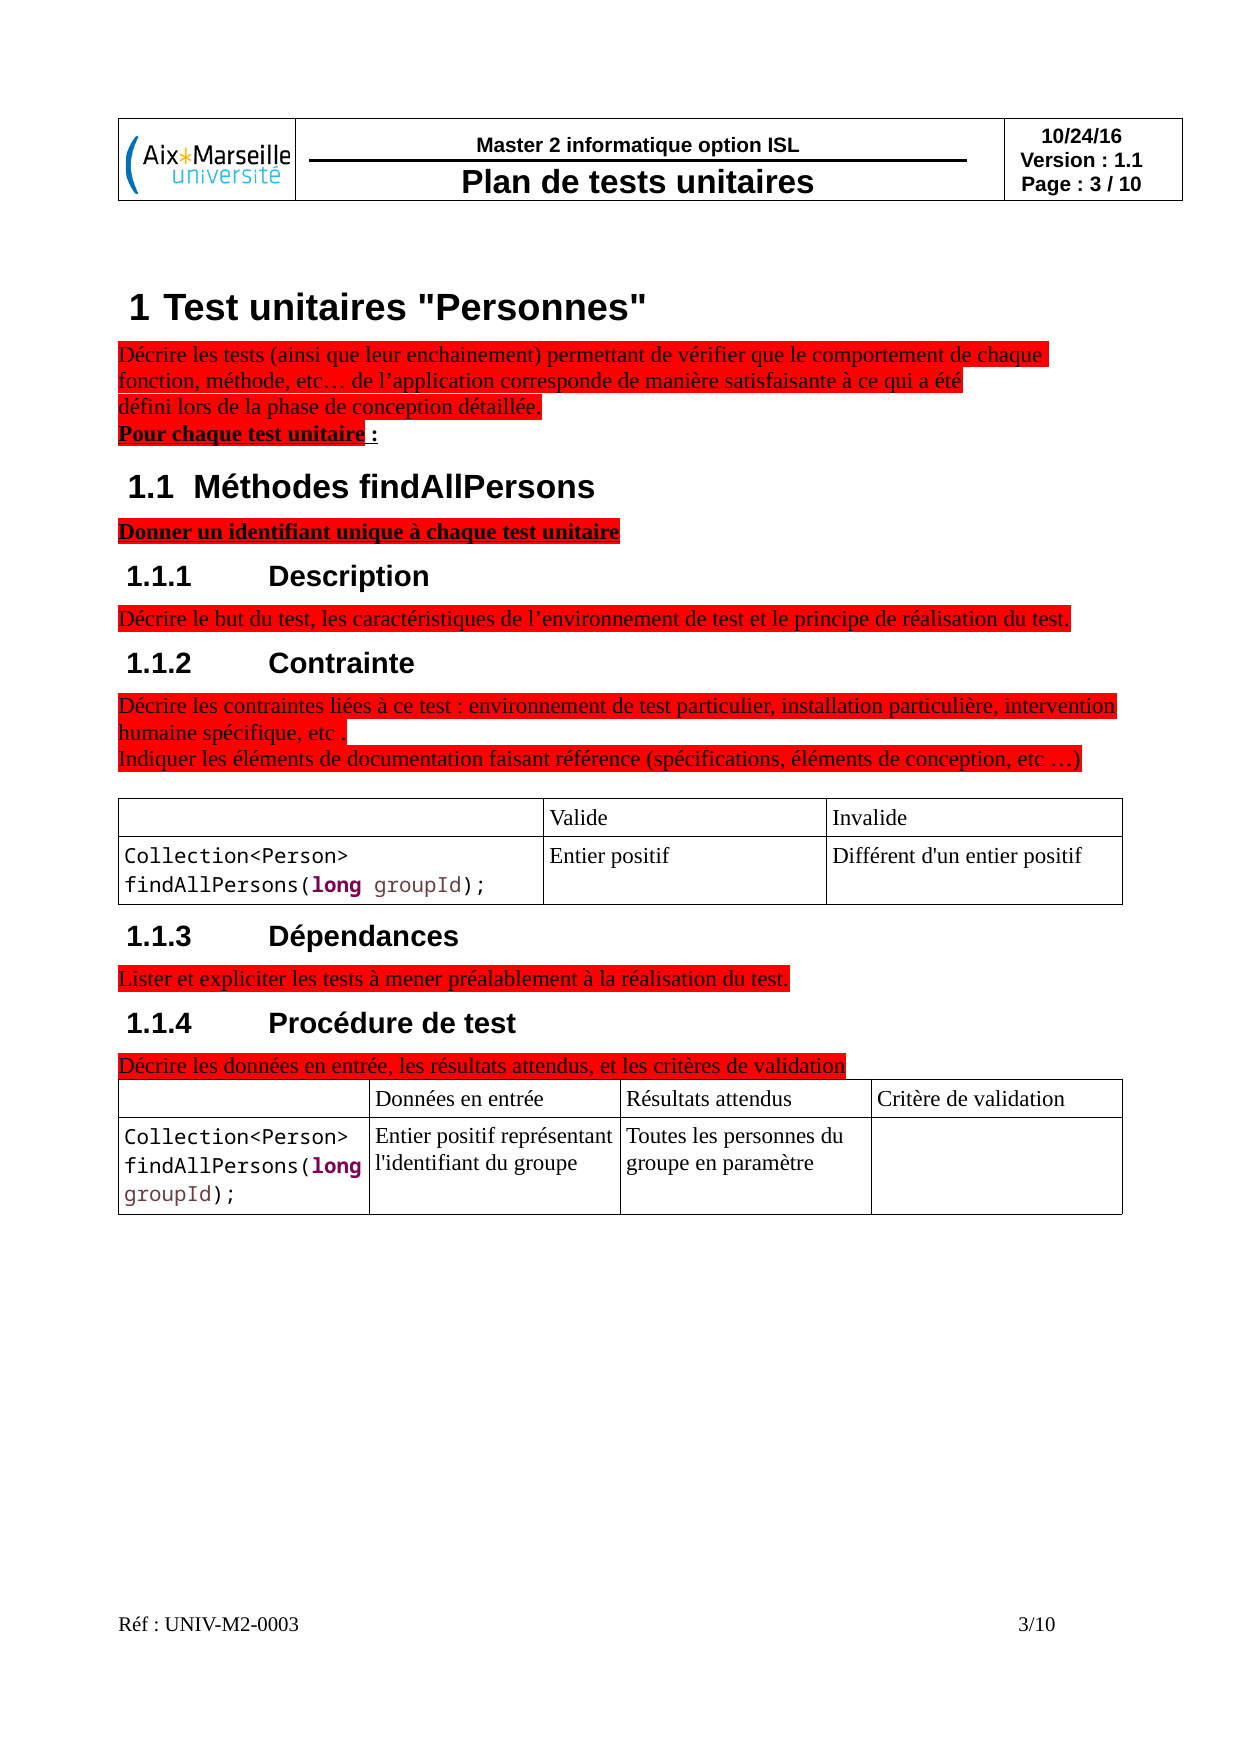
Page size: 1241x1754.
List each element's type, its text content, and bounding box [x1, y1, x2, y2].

subtitle Description [118, 559, 1122, 593]
subtitle Procédure de test [118, 1006, 1122, 1040]
text Décrire les tests (ainsi que leur enchainement) permettant de vérifier que le comportement de chaque fonction, méthode, etc… de l’application corresponde de manière satisfaisante à ce qui a été [118, 341, 1122, 393]
text Pour chaque test unitaire : [118, 420, 1122, 446]
table_cell Différent d'un entier positif [827, 837, 1122, 904]
picture [125, 136, 290, 194]
table_cell Collection<Person> findAllPersons(long groupId); [119, 837, 543, 904]
text Donner un identifiant unique à chaque test unitaire [118, 518, 1122, 544]
text Décrire les données en entrée, les résultats attendus, et les critères de validation [118, 1052, 1122, 1079]
table_header [119, 799, 543, 836]
table_header Invalide [827, 799, 1122, 836]
table_cell Entier positif [544, 837, 826, 904]
subtitle Contrainte [118, 646, 1122, 680]
table_cell [872, 1118, 1122, 1213]
subtitle Dépendances [118, 919, 1122, 953]
text Indiquer les éléments de documentation faisant référence (spécifications, éléments de conception, etc …) [118, 745, 1122, 772]
text Décrire les contraintes liées à ce test : environnement de test particulier, installation particulière, intervention humaine spécifique, etc . [118, 692, 1122, 745]
table_cell Entier positif représentant l'identifiant du groupe [370, 1118, 620, 1213]
subtitle Méthodes findAllPersons [118, 467, 1122, 506]
text Lister et expliciter les tests à mener préalablement à la réalisation du test. [118, 965, 1122, 992]
table_header Valide [544, 799, 826, 836]
table_header Critère de validation [872, 1080, 1122, 1117]
text Décrire le but du test, les caractéristiques de l’environnement de test et le principe de réalisation du test. [118, 605, 1122, 632]
subtitle Test unitaires "Personnes" [118, 284, 1122, 328]
text défini lors de la phase de conception détaillée. [118, 393, 1122, 420]
table_cell Collection<Person> findAllPersons(long groupId); [119, 1118, 369, 1213]
table_header Données en entrée [370, 1080, 620, 1117]
table_cell Toutes les personnes du groupe en paramètre [621, 1118, 871, 1213]
table_header [119, 1080, 369, 1117]
table_header Résultats attendus [621, 1080, 871, 1117]
